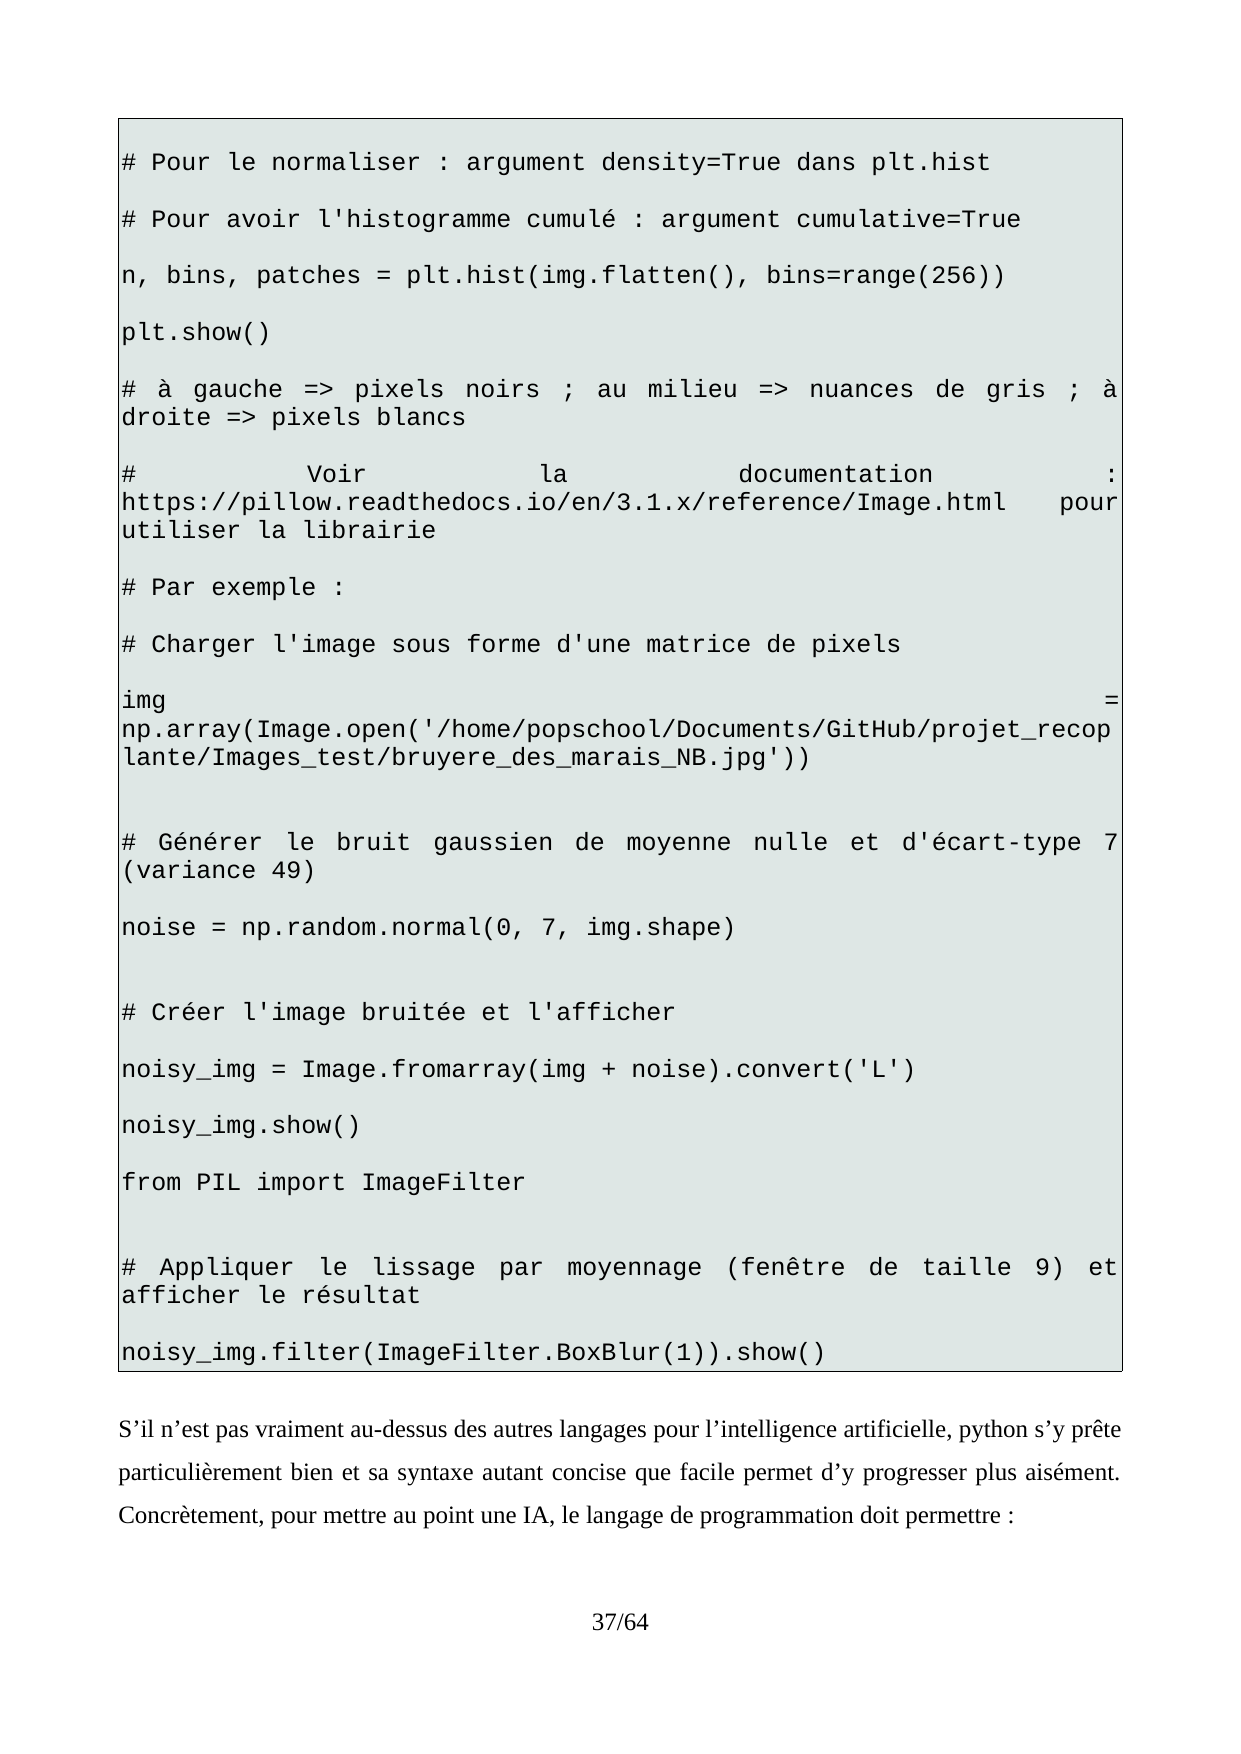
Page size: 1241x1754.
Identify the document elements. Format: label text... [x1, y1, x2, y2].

text n, bins, patches = plt.hist(img.flatten(), bins=range(256)) [119, 260, 1122, 288]
text # Créer l'image bruitée et l'afficher [119, 996, 1122, 1025]
text noisy_img = Image.fromarray(img + noise).convert('L') [119, 1053, 1122, 1081]
text img = np.array(Image.open('/home/popschool/Documents/GitHub/projet_recoplante/Images_test/bruyere_des_marais_NB.jpg')) [119, 685, 1122, 770]
text noise = np.random.normal(0, 7, img.shape) [119, 911, 1122, 940]
text noisy_img.filter(ImageFilter.BoxBlur(1)).show() [119, 1336, 1122, 1371]
text # Voir la documentation : https://pillow.readthedocs.io/en/3.1.x/reference/Image.html pour utiliser la librairie [119, 458, 1122, 543]
text # Par exemple : [119, 571, 1122, 600]
text # Charger l'image sous forme d'une matrice de pixels [119, 628, 1122, 656]
text plt.show() [119, 316, 1122, 345]
text from PIL import ImageFilter [119, 1166, 1122, 1195]
text # Pour le normaliser : argument density=True dans plt.hist [119, 146, 1122, 175]
text # à gauche => pixels noirs ; au milieu => nuances de gris ; à droite => pixels blancs [119, 373, 1122, 430]
text # Générer le bruit gaussien de moyenne nulle et d'écart-type 7 (variance 49) [119, 826, 1122, 883]
text # Appliquer le lissage par moyennage (fenêtre de taille 9) et afficher le résultat [119, 1251, 1122, 1308]
text S’il n’est pas vraiment au-dessus des autres langages pour l’intelligence artificielle, python s’y prête particulièrement bien et sa syntaxe autant concise que facile permet d’y progresser plus aisément. Concrètement, pour mettre au point une IA, le langage de programmation doit permettre : [118, 1414, 1122, 1529]
text noisy_img.show() [119, 1110, 1122, 1138]
text # Pour avoir l'histogramme cumulé : argument cumulative=True [119, 203, 1122, 231]
